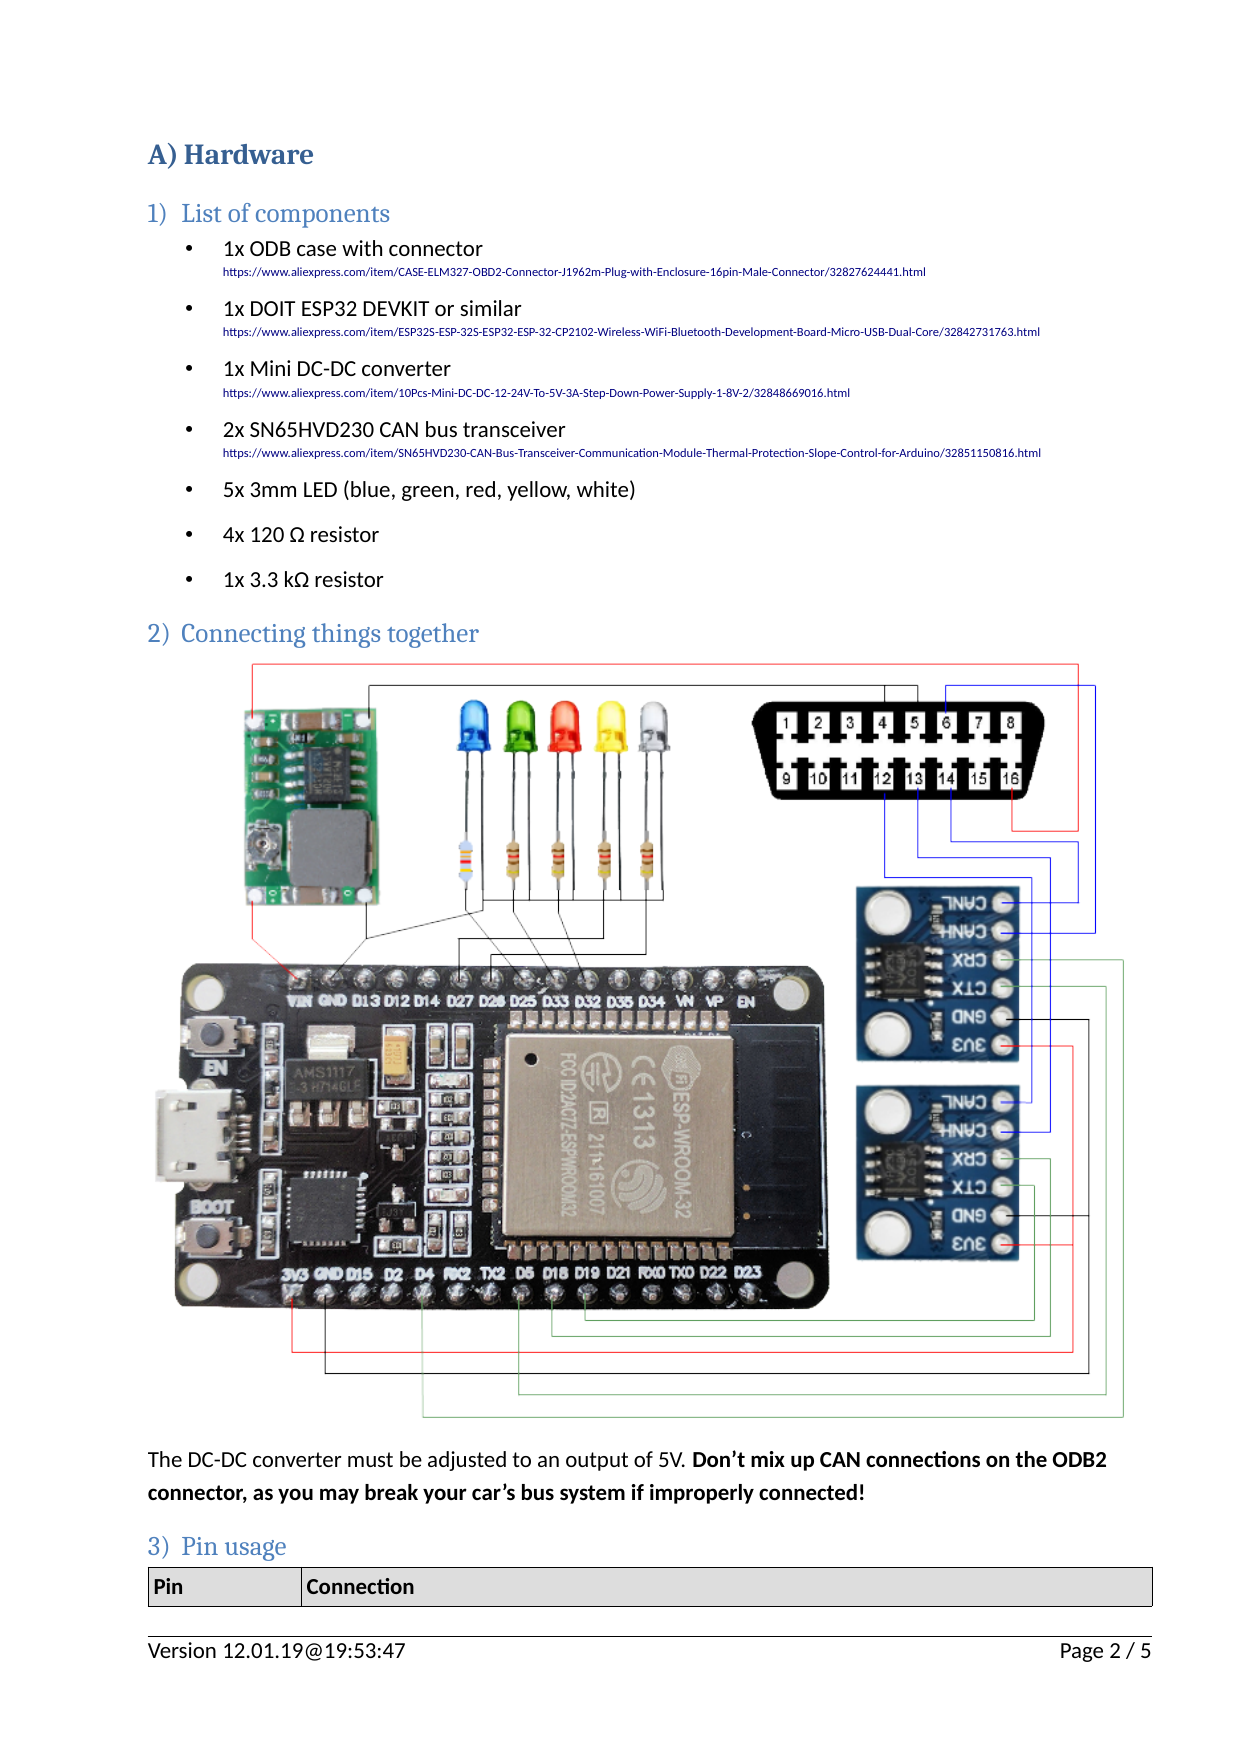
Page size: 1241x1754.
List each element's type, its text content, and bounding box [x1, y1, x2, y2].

table_header Pin [149, 1568, 301, 1606]
list 2x SN65HVD230 CAN bus transceiver https://www.aliexpress.com/item/SN65HVD230-CAN-Bus-Transceiver-Communication-Module-Thermal-Protection-Slope-Control-for-Arduino/32851150816.html [185, 415, 1152, 461]
list 1x Mini DC-DC converter https://www.aliexpress.com/item/10Pcs-Mini-DC-DC-12-24V-To-5V-3A-Step-Down-Power-Supply-1-8V-2/32848669016.html [185, 354, 1152, 400]
text The DC-DC converter must be adjusted to an output of 5V. Don’t mix up CAN connections on the ODB2 connector, as you may break your car’s bus system if improperly connected! [148, 1442, 1152, 1506]
subtitle Hardware [148, 138, 1152, 172]
list 1x 3.3 kΩ resistor [185, 565, 1152, 593]
list 4x 120 Ω resistor [185, 520, 1152, 548]
subtitle List of components [148, 198, 1152, 229]
subtitle Connecting things together [148, 618, 1152, 649]
subtitle Pin usage [148, 1531, 1152, 1562]
list 1x DOIT ESP32 DEVKIT or similar https://www.aliexpress.com/item/ESP32S-ESP-32S-ESP32-ESP-32-CP2102-Wireless-WiFi-Bluetooth-Development-Board-Micro-USB-Dual-Core/32842731763.html [185, 294, 1152, 340]
picture [147, 653, 1152, 1442]
list 5x 3mm LED (blue, green, red, yellow, white) [185, 475, 1152, 503]
list 1x ODB case with connector https://www.aliexpress.com/item/CASE-ELM327-OBD2-Connector-J1962m-Plug-with-Enclosure-16pin-Male-Connector/32827624441.html [185, 234, 1152, 279]
table_header Connection [302, 1568, 1152, 1606]
